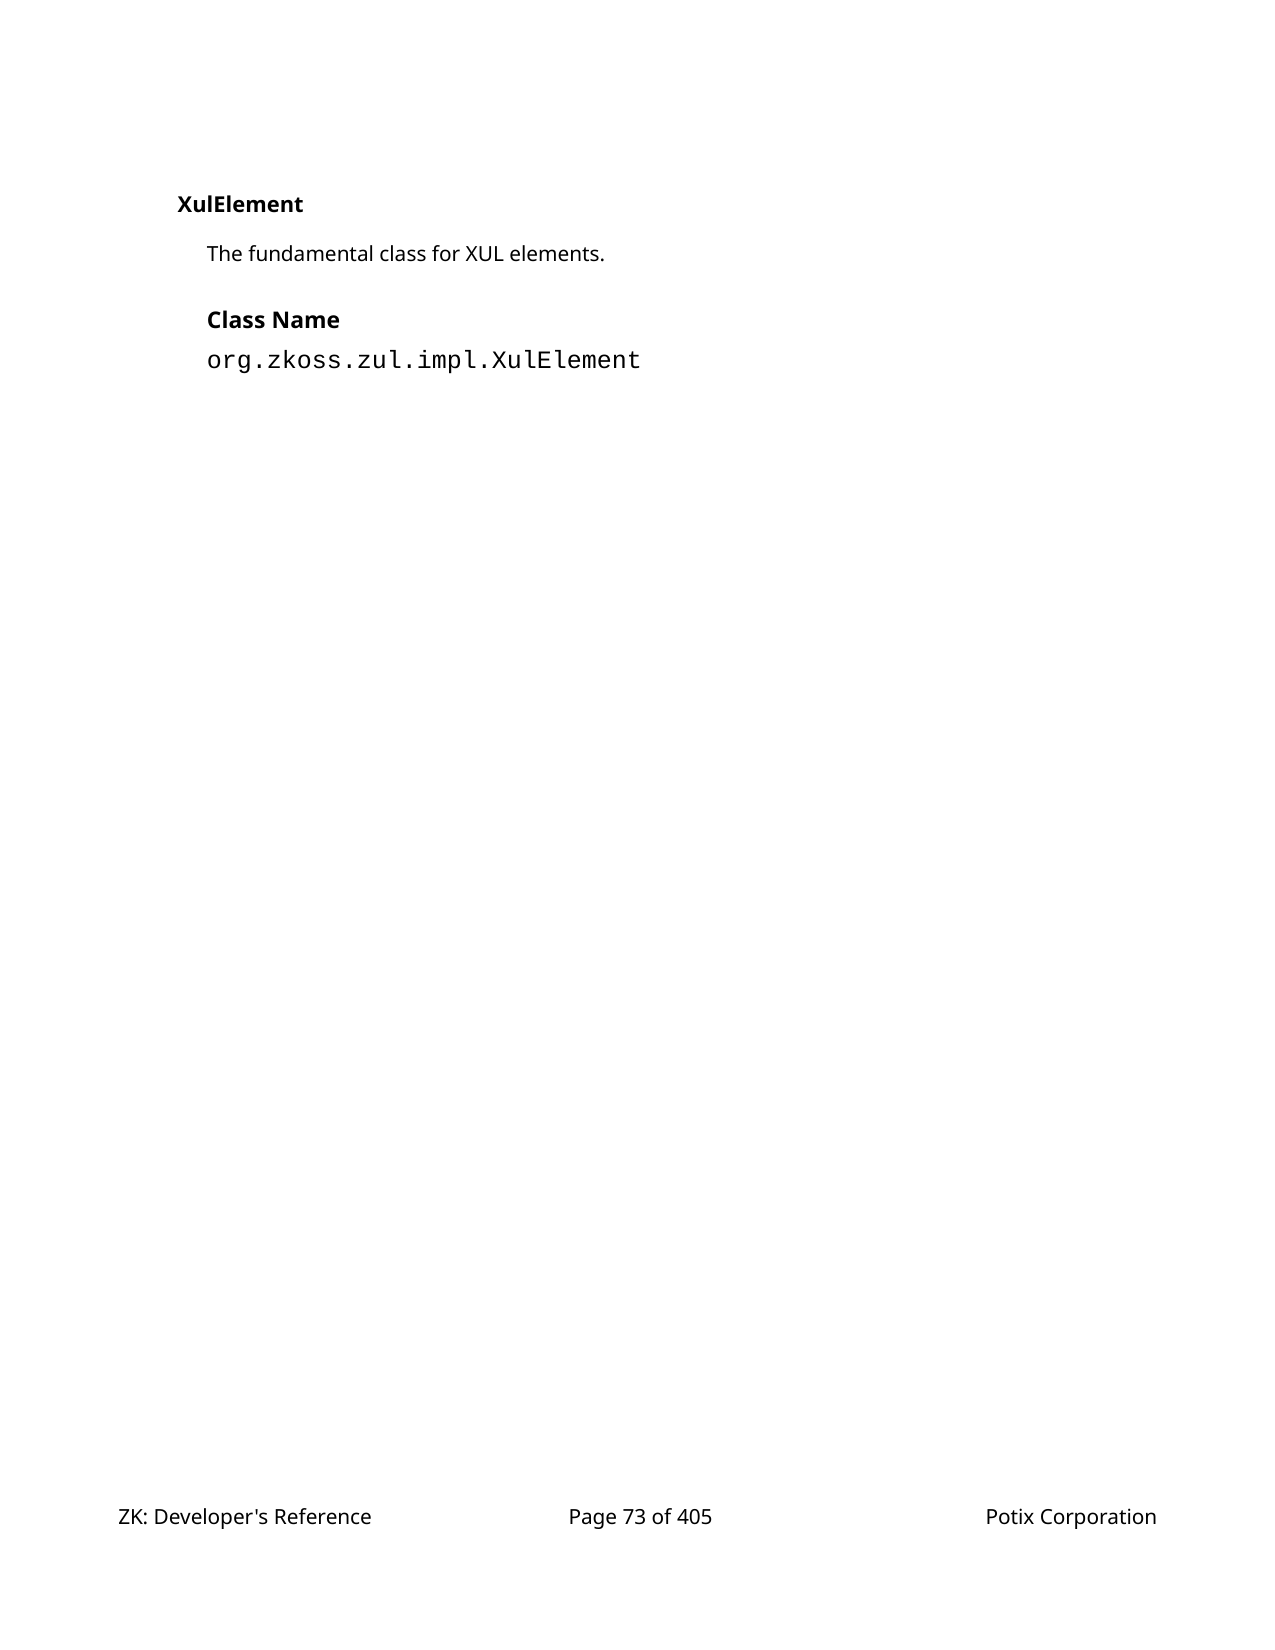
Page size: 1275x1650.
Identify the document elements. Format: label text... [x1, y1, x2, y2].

text org.zkoss.zul.impl.XulElement [207, 348, 1157, 376]
text The fundamental class for XUL elements. [207, 239, 1157, 268]
subtitle Class Name [207, 304, 1157, 336]
subtitle XulElement [177, 189, 1157, 219]
